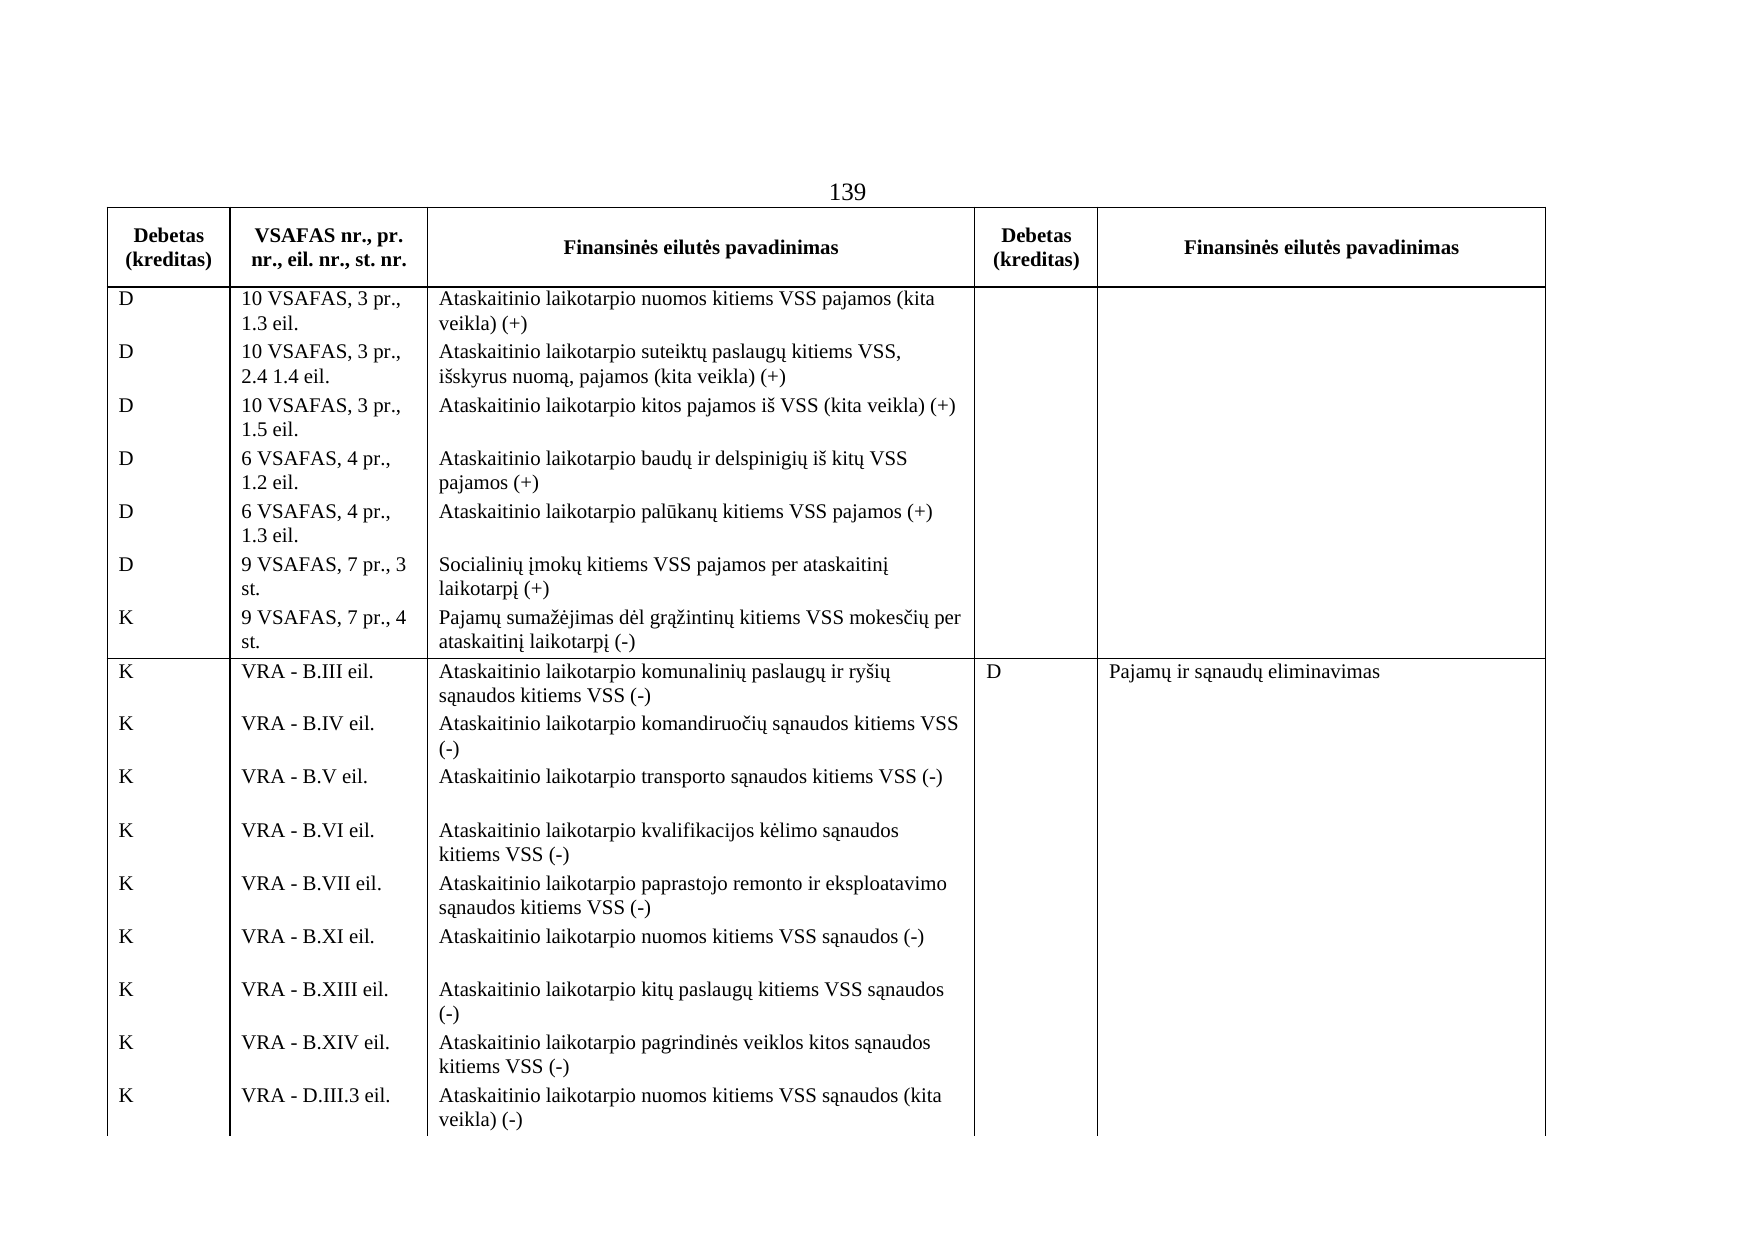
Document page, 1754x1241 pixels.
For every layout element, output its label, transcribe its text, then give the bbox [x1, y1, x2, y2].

table_cell 10 VSAFAS, 3 pr., 1.5 eil. [231, 393, 427, 446]
table_cell [1098, 288, 1545, 339]
table_cell [975, 1083, 1097, 1136]
table_cell VRA - B.XIV eil. [231, 1030, 427, 1083]
table_cell VRA - B.XI eil. [231, 924, 427, 977]
table_cell Socialinių įmokų kitiems VSS pajamos per ataskaitinį laikotarpį (+) [428, 552, 974, 605]
table_cell 10 VSAFAS, 3 pr., 1.3 eil. [231, 288, 427, 339]
table_cell 9 VSAFAS, 7 pr., 3 st. [231, 552, 427, 605]
table_cell [975, 552, 1097, 605]
table_cell [1098, 446, 1545, 499]
table_cell [975, 605, 1097, 658]
table_cell [975, 1030, 1097, 1083]
table_cell K [108, 871, 229, 924]
table_cell K [108, 977, 229, 1030]
table_cell K [108, 765, 229, 818]
table_cell Ataskaitinio laikotarpio kitų paslaugų kitiems VSS sąnaudos (-) [428, 977, 974, 1030]
table_cell Ataskaitinio laikotarpio suteiktų paslaugų kitiems VSS, išskyrus nuomą, pajamos (kita veikla) (+) [428, 340, 974, 393]
table_cell [975, 924, 1097, 977]
table_cell [1098, 605, 1545, 658]
table_cell [1098, 765, 1545, 818]
table_header Debetas (kreditas) [108, 208, 229, 286]
table_cell [1098, 818, 1545, 871]
table_cell [1098, 871, 1545, 924]
table_cell K [108, 605, 229, 658]
table_cell VRA - B.VII eil. [231, 871, 427, 924]
table_cell 6 VSAFAS, 4 pr., 1.2 eil. [231, 446, 427, 499]
table_cell 10 VSAFAS, 3 pr., 2.4 1.4 eil. [231, 340, 427, 393]
table_cell [975, 765, 1097, 818]
table_header Finansinės eilutės pavadinimas [428, 208, 974, 286]
table_cell D [108, 393, 229, 446]
table_cell [1098, 340, 1545, 393]
table_cell [975, 871, 1097, 924]
table_cell [1098, 711, 1545, 764]
table_header VSAFAS nr., pr. nr., eil. nr., st. nr. [231, 208, 427, 286]
table_cell VRA - B.IV eil. [231, 711, 427, 764]
table_cell Ataskaitinio laikotarpio komandiruočių sąnaudos kitiems VSS (-) [428, 711, 974, 764]
table_cell [1098, 1083, 1545, 1136]
table_cell D [108, 499, 229, 552]
table_header Finansinės eilutės pavadinimas [1098, 208, 1545, 286]
table_cell [975, 340, 1097, 393]
table_cell [975, 288, 1097, 339]
table_cell [1098, 1030, 1545, 1083]
table_cell K [108, 659, 229, 711]
table_cell D [108, 340, 229, 393]
table_cell [1098, 977, 1545, 1030]
table_cell K [108, 818, 229, 871]
table_cell Ataskaitinio laikotarpio transporto sąnaudos kitiems VSS (-) [428, 765, 974, 818]
table_cell Ataskaitinio laikotarpio palūkanų kitiems VSS pajamos (+) [428, 499, 974, 552]
table_cell D [108, 446, 229, 499]
table_cell Ataskaitinio laikotarpio nuomos kitiems VSS sąnaudos (-) [428, 924, 974, 977]
table_cell D [108, 288, 229, 339]
table_cell [1098, 552, 1545, 605]
table_cell [1098, 393, 1545, 446]
table_cell VRA - B.III eil. [231, 659, 427, 711]
table_cell [975, 977, 1097, 1030]
table_cell Ataskaitinio laikotarpio komunalinių paslaugų ir ryšių sąnaudos kitiems VSS (-) [428, 659, 974, 711]
table_cell Ataskaitinio laikotarpio nuomos kitiems VSS sąnaudos (kita veikla) (-) [428, 1083, 974, 1136]
table_cell Pajamų ir sąnaudų eliminavimas [1098, 659, 1545, 711]
table_cell K [108, 1030, 229, 1083]
table_cell 9 VSAFAS, 7 pr., 4 st. [231, 605, 427, 658]
table_cell VRA - D.III.3 eil. [231, 1083, 427, 1136]
table_cell D [108, 552, 229, 605]
table_cell VRA - B.V eil. [231, 765, 427, 818]
table_cell [975, 393, 1097, 446]
table_cell K [108, 924, 229, 977]
table_cell Ataskaitinio laikotarpio nuomos kitiems VSS pajamos (kita veikla) (+) [428, 288, 974, 339]
table_cell Ataskaitinio laikotarpio baudų ir delspinigių iš kitų VSS pajamos (+) [428, 446, 974, 499]
table_cell [975, 711, 1097, 764]
table_cell Pajamų sumažėjimas dėl grąžintinų kitiems VSS mokesčių per ataskaitinį laikotarpį (-) [428, 605, 974, 658]
table_cell [1098, 924, 1545, 977]
table_cell [975, 499, 1097, 552]
table_cell Ataskaitinio laikotarpio kvalifikacijos kėlimo sąnaudos kitiems VSS (-) [428, 818, 974, 871]
table_cell Ataskaitinio laikotarpio pagrindinės veiklos kitos sąnaudos kitiems VSS (-) [428, 1030, 974, 1083]
table_cell D [975, 659, 1097, 711]
table_cell K [108, 1083, 229, 1136]
table_cell 6 VSAFAS, 4 pr., 1.3 eil. [231, 499, 427, 552]
table_cell VRA - B.XIII eil. [231, 977, 427, 1030]
table_cell Ataskaitinio laikotarpio kitos pajamos iš VSS (kita veikla) (+) [428, 393, 974, 446]
table_cell VRA - B.VI eil. [231, 818, 427, 871]
table_cell [1098, 499, 1545, 552]
table_cell K [108, 711, 229, 764]
table_cell Ataskaitinio laikotarpio paprastojo remonto ir eksploatavimo sąnaudos kitiems VSS (-) [428, 871, 974, 924]
table_cell [975, 818, 1097, 871]
table_header Debetas (kreditas) [975, 208, 1097, 286]
table_cell [975, 446, 1097, 499]
